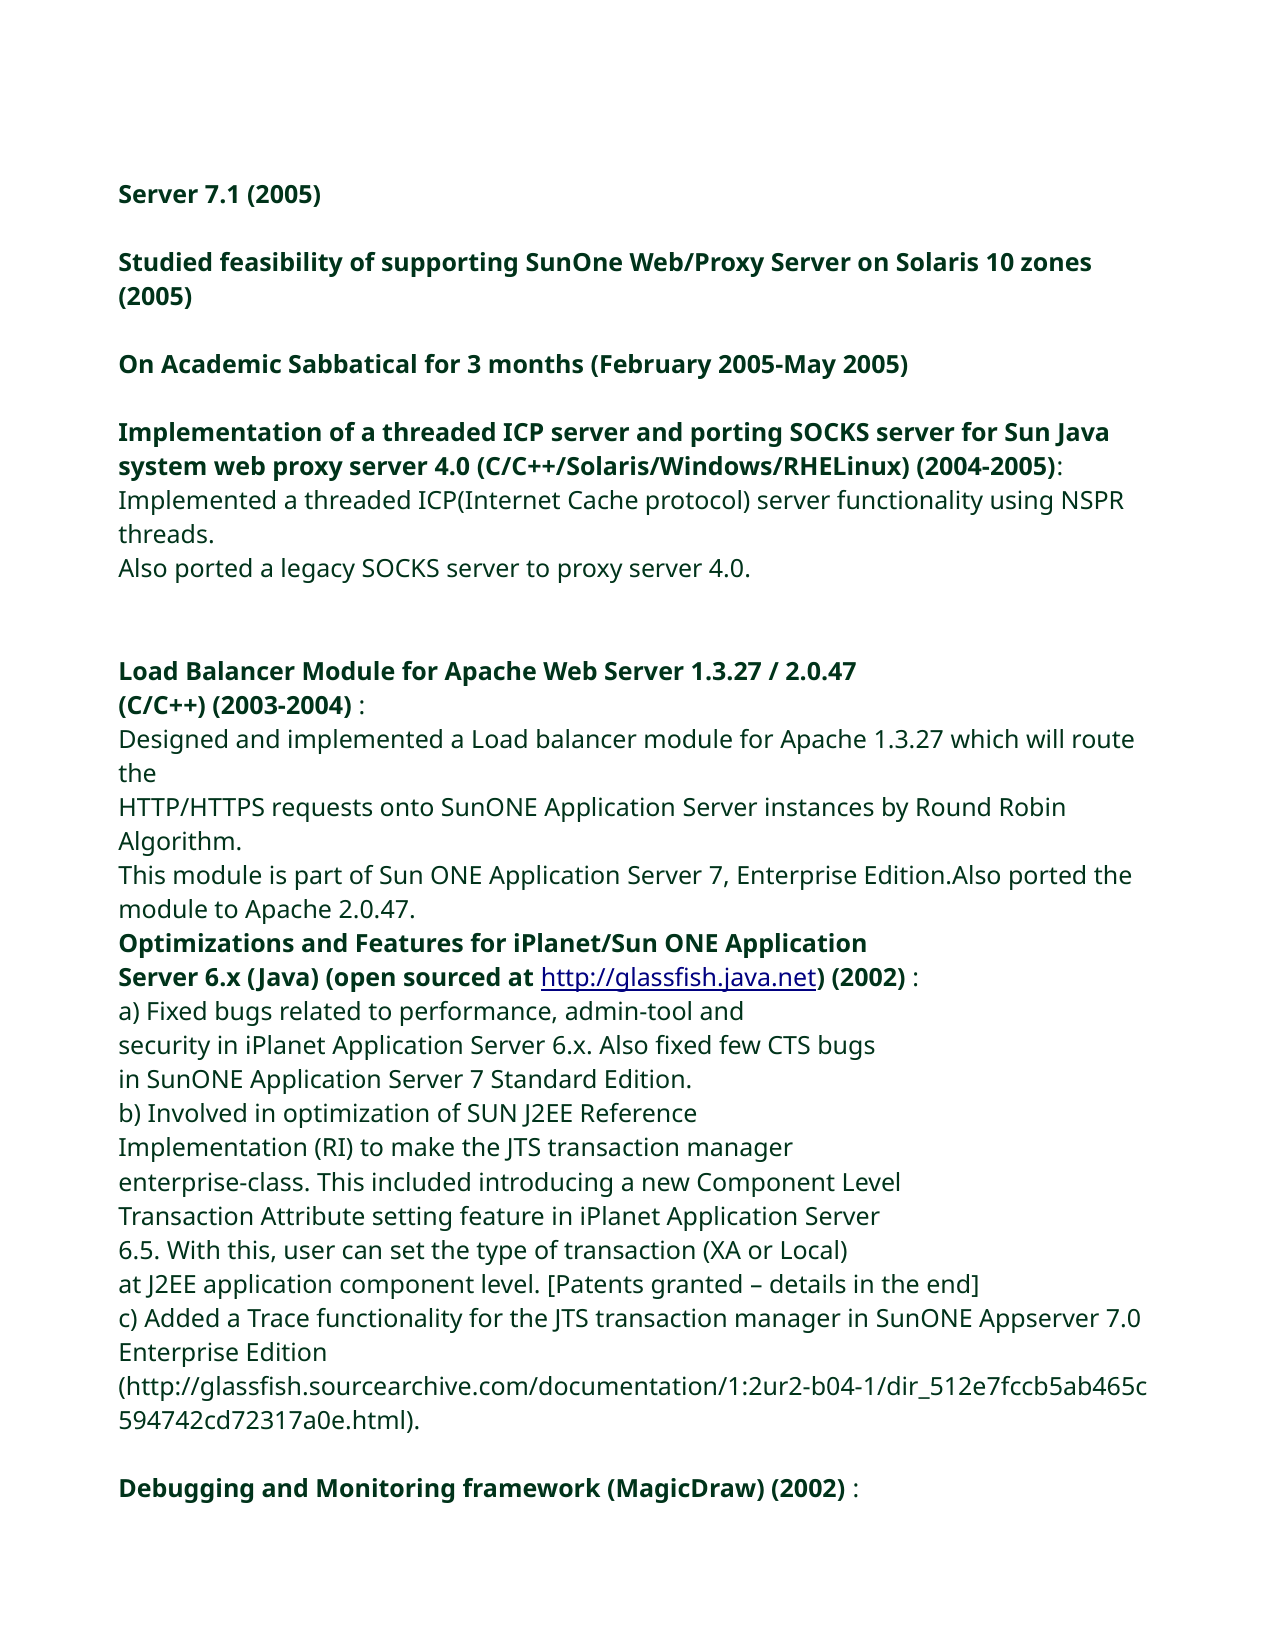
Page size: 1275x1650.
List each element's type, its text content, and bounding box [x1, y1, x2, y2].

text Debugging and Monitoring framework (MagicDraw) (2002) : [118, 1471, 1157, 1505]
text This module is part of Sun ONE Application Server 7, Enterprise Edition.Also ported the module to Apache 2.0.47. [118, 858, 1157, 926]
text Server 7.1 (2005) [118, 176, 1157, 210]
text security in iPlanet Application Server 6.x. Also fixed few CTS bugs [118, 1028, 1157, 1062]
text in SunONE Application Server 7 Standard Edition. [118, 1062, 1157, 1096]
text Also ported a legacy SOCKS server to proxy server 4.0. [118, 551, 1157, 585]
text Server 6.x (Java) (open sourced at http://glassfish.java.net) (2002) : [118, 960, 1157, 994]
text HTTP/HTTPS requests onto SunONE Application Server instances by Round Robin Algorithm. [118, 789, 1157, 858]
text Enterprise Edition (http://glassfish.sourcearchive.com/documentation/1:2ur2-b04-1/dir_512e7fccb5ab465c594742cd72317a0e.html). [118, 1334, 1157, 1437]
text Implementation (RI) to make the JTS transaction manager [118, 1130, 1157, 1164]
text Designed and implemented a Load balancer module for Apache 1.3.27 which will route the [118, 721, 1157, 789]
text On Academic Sabbatical for 3 months (February 2005-May 2005) [118, 347, 1157, 381]
text Transaction Attribute setting feature in iPlanet Application Server [118, 1198, 1157, 1232]
text a) Fixed bugs related to performance, admin-tool and [118, 994, 1157, 1028]
text Implemented a threaded ICP(Internet Cache protocol) server functionality using NSPR threads. [118, 483, 1157, 551]
text c) Added a Trace functionality for the JTS transaction manager in SunONE Appserver 7.0 [118, 1300, 1157, 1334]
text (C/C++) (2003-2004) : [118, 687, 1157, 721]
text enterprise-class. This included introducing a new Component Level [118, 1164, 1157, 1198]
text Studied feasibility of supporting SunOne Web/Proxy Server on Solaris 10 zones (2005) [118, 244, 1157, 313]
text b) Involved in optimization of SUN J2EE Reference [118, 1096, 1157, 1130]
text 6.5. With this, user can set the type of transaction (XA or Local) [118, 1232, 1157, 1266]
text Implementation of a threaded ICP server and porting SOCKS server for Sun Java system web proxy server 4.0 (C/C++/Solaris/Windows/RHELinux) (2004-2005): [118, 415, 1157, 483]
text Optimizations and Features for iPlanet/Sun ONE Application [118, 926, 1157, 960]
text Load Balancer Module for Apache Web Server 1.3.27 / 2.0.47 [118, 653, 1157, 687]
text at J2EE application component level. [Patents granted – details in the end] [118, 1266, 1157, 1300]
